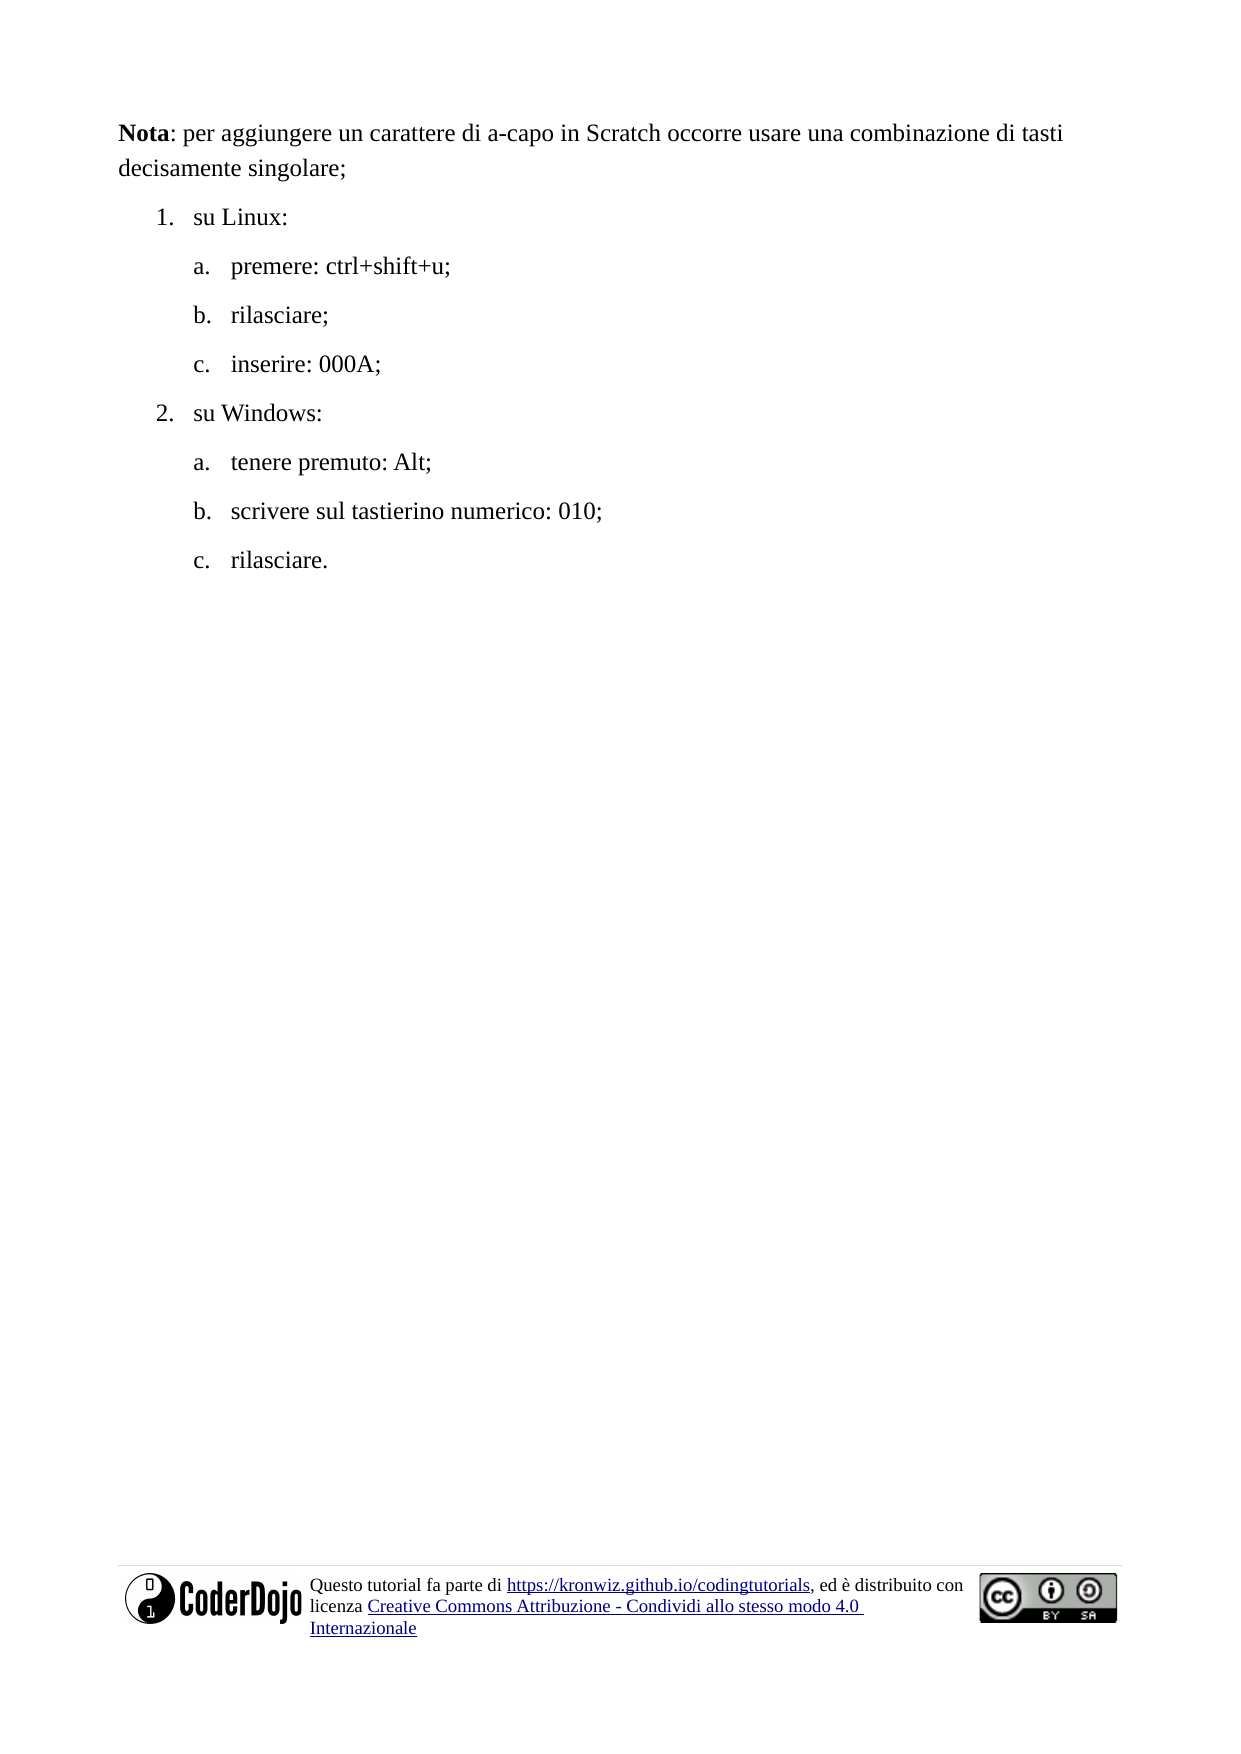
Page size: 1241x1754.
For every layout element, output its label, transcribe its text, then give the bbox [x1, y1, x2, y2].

list su Linux: [156, 202, 1122, 230]
text Nota: per aggiungere un carattere di a-capo in Scratch occorre usare una combinazione di tasti decisamente singolare; [118, 118, 1122, 181]
picture [125, 1573, 302, 1624]
list rilasciare; [193, 300, 1122, 328]
picture [979, 1573, 1118, 1623]
list su Windows: [156, 398, 1122, 427]
list inserire: 000A; [193, 349, 1122, 378]
list scrivere sul tastierino numerico: 010; [193, 496, 1122, 525]
list premere: ctrl+shift+u; [193, 251, 1122, 279]
list tenere premuto: Alt; [193, 447, 1122, 476]
list rilasciare. [193, 545, 1122, 574]
